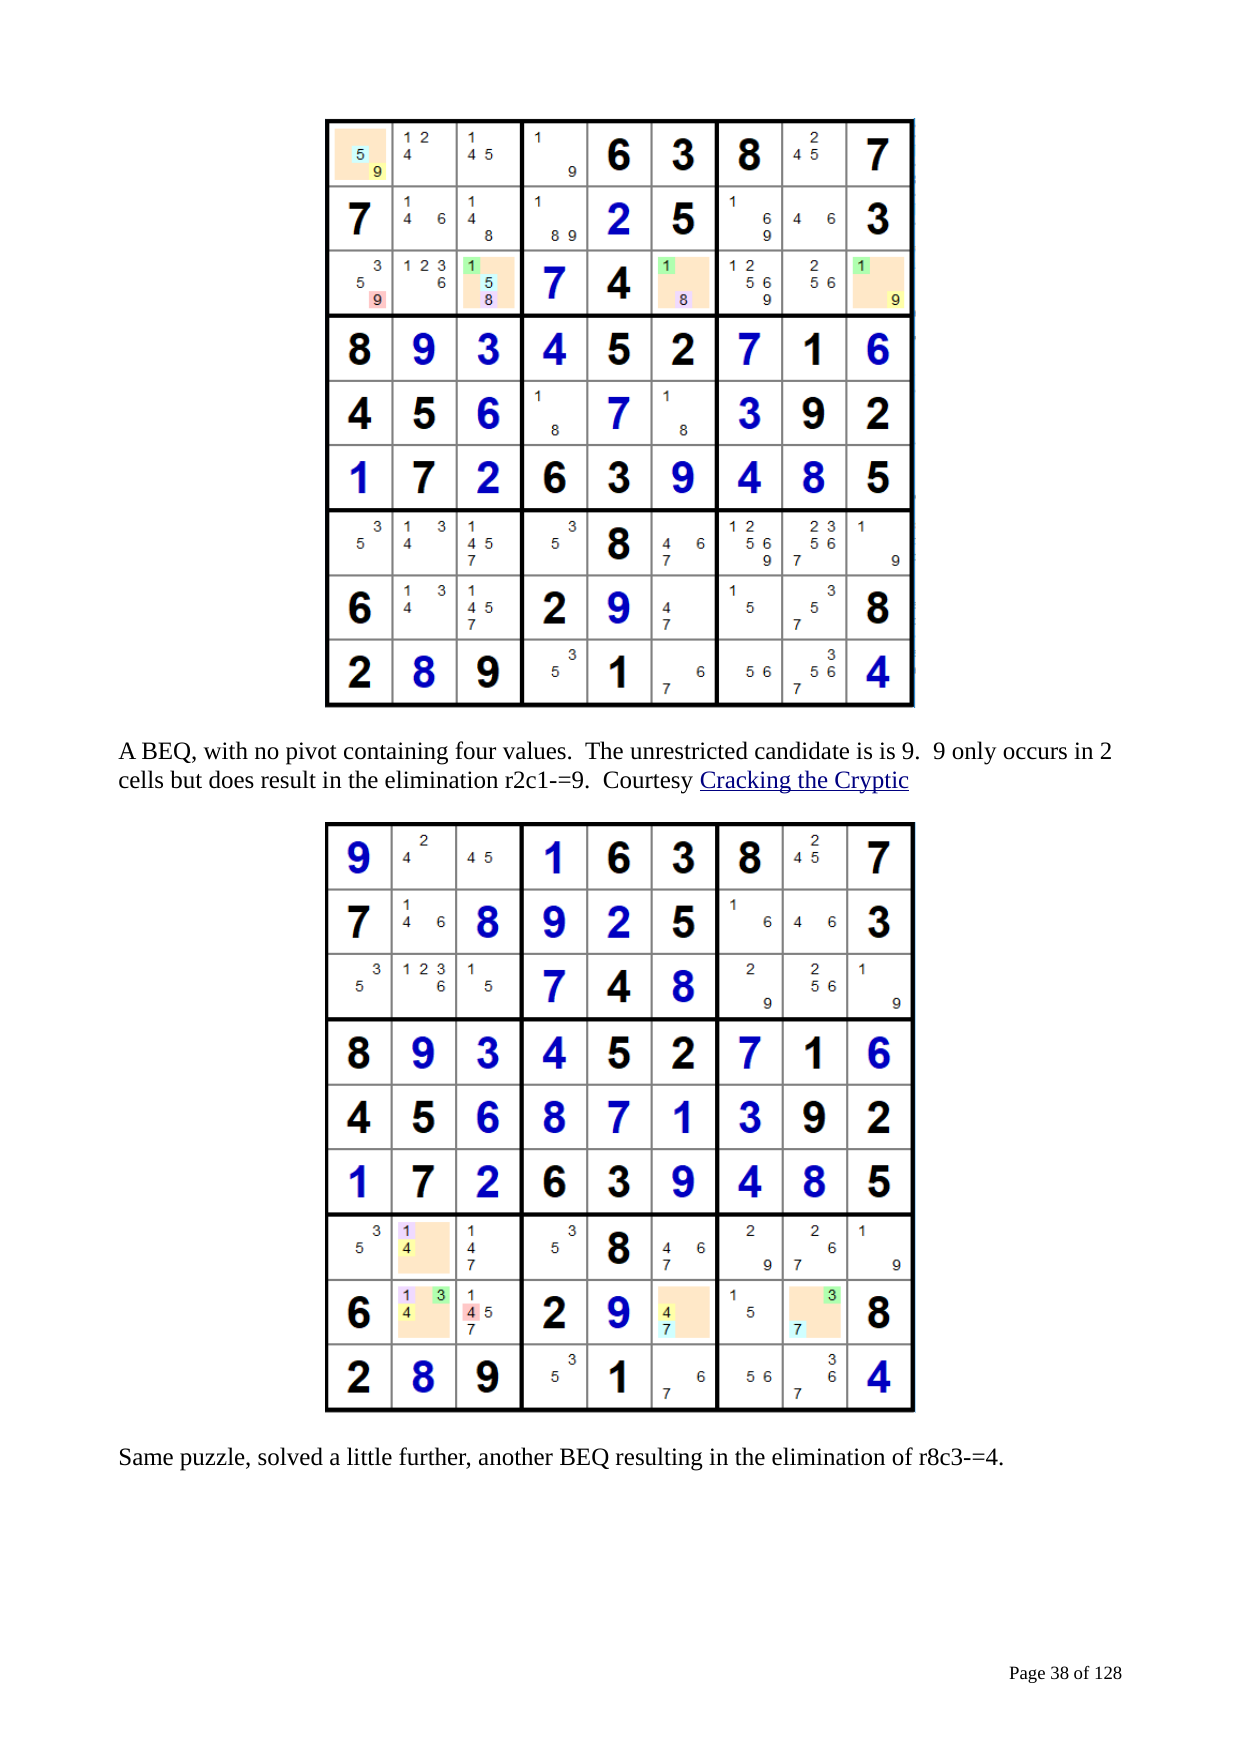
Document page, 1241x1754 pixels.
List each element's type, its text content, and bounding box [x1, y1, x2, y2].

picture [325, 118, 916, 708]
text A BEQ, with no pivot containing four values. The unrestricted candidate is is 9. 9 only occurs in 2 cells but does result in the elimination r2c1-=9. Courtesy Cracking the Cryptic [118, 736, 1122, 794]
text Same puzzle, solved a little further, another BEQ resulting in the elimination of r8c3-=4. [118, 1442, 1122, 1471]
picture [325, 822, 916, 1413]
